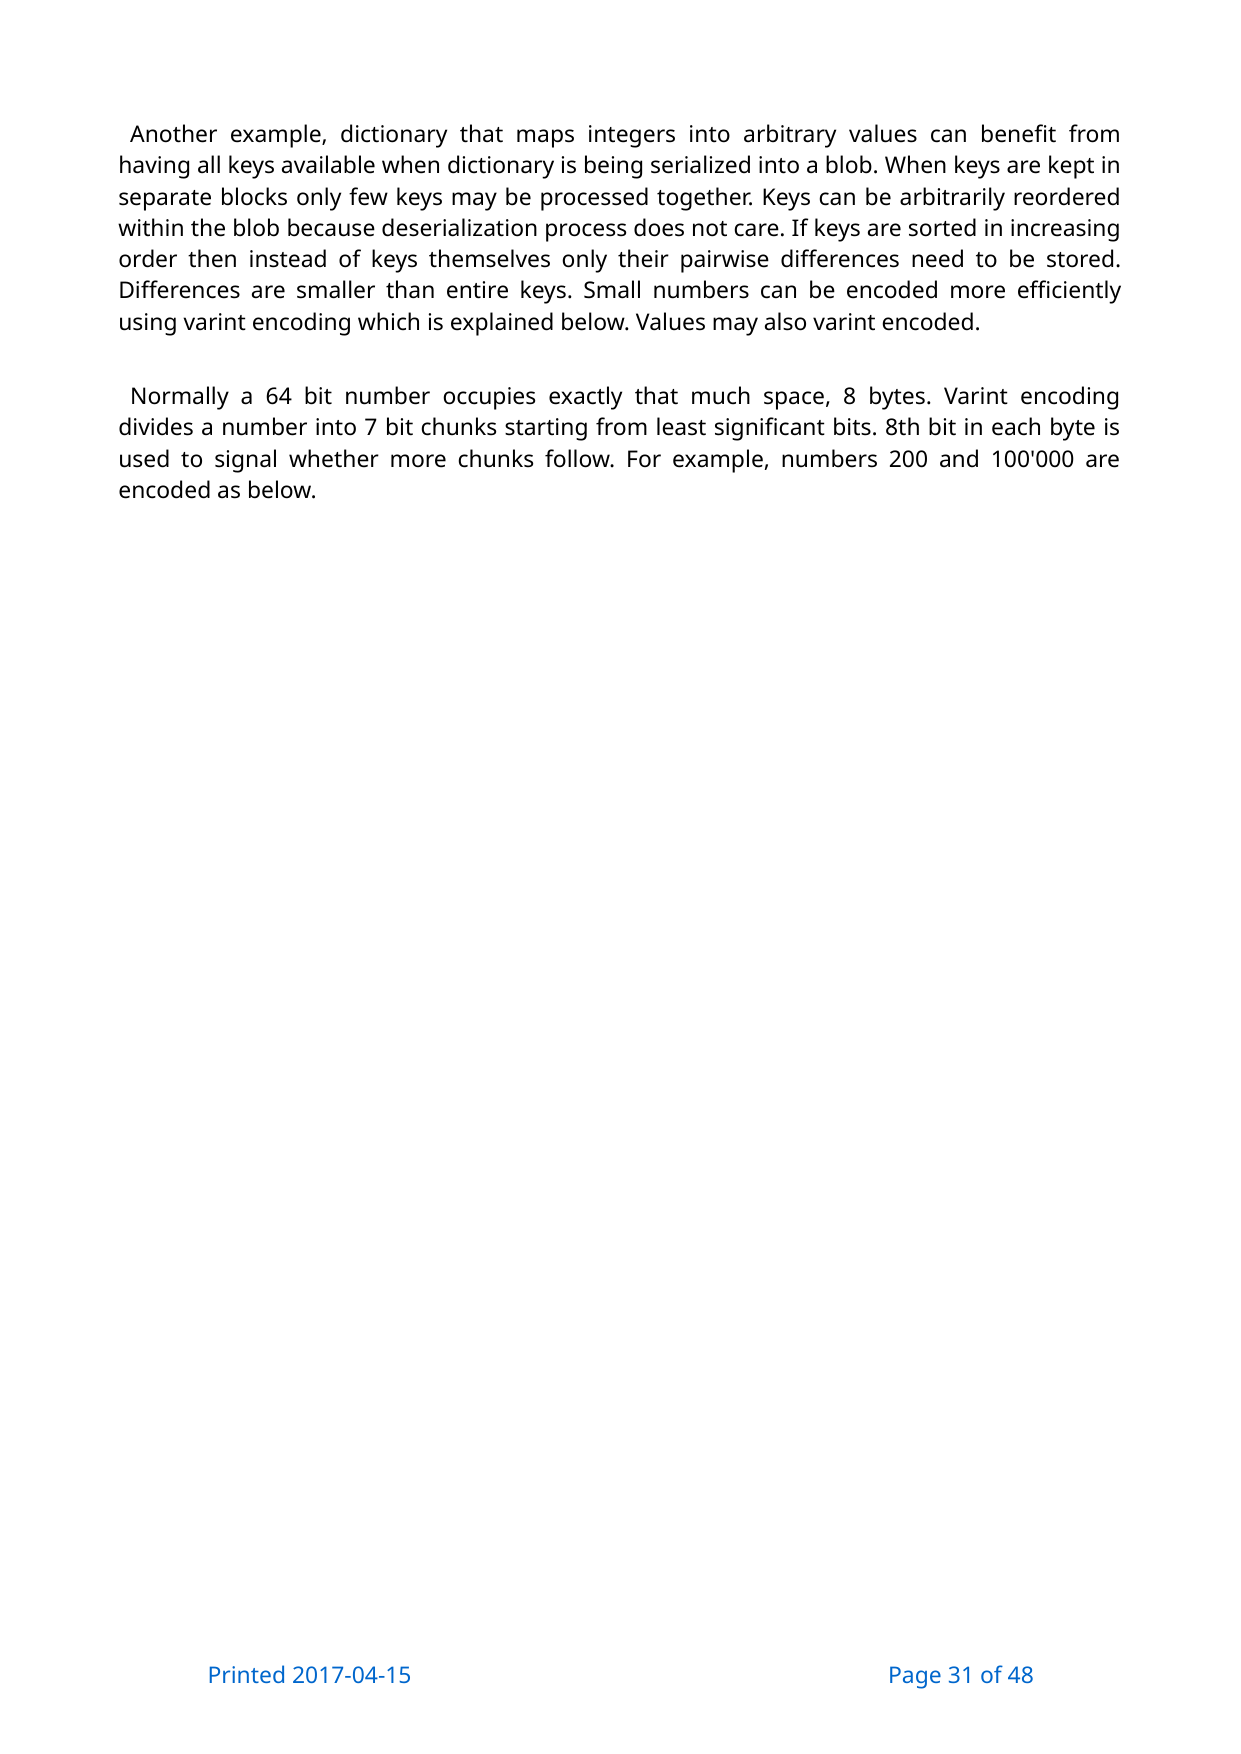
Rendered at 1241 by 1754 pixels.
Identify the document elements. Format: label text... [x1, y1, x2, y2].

text Normally a 64 bit number occupies exactly that much space, 8 bytes. Varint encoding divides a number into 7 bit chunks starting from least significant bits. 8th bit in each byte is used to signal whether more chunks follow. For example, numbers 200 and 100'000 are encoded as below. [118, 380, 1122, 505]
text Another example, dictionary that maps integers into arbitrary values can benefit from having all keys available when dictionary is being serialized into a blob. When keys are kept in separate blocks only few keys may be processed together. Keys can be arbitrarily reordered within the blob because deserialization process does not care. If keys are sorted in increasing order then instead of keys themselves only their pairwise differences need to be stored. Differences are smaller than entire keys. Small numbers can be encoded more efficiently using varint encoding which is explained below. Values may also varint encoded. [118, 118, 1122, 337]
